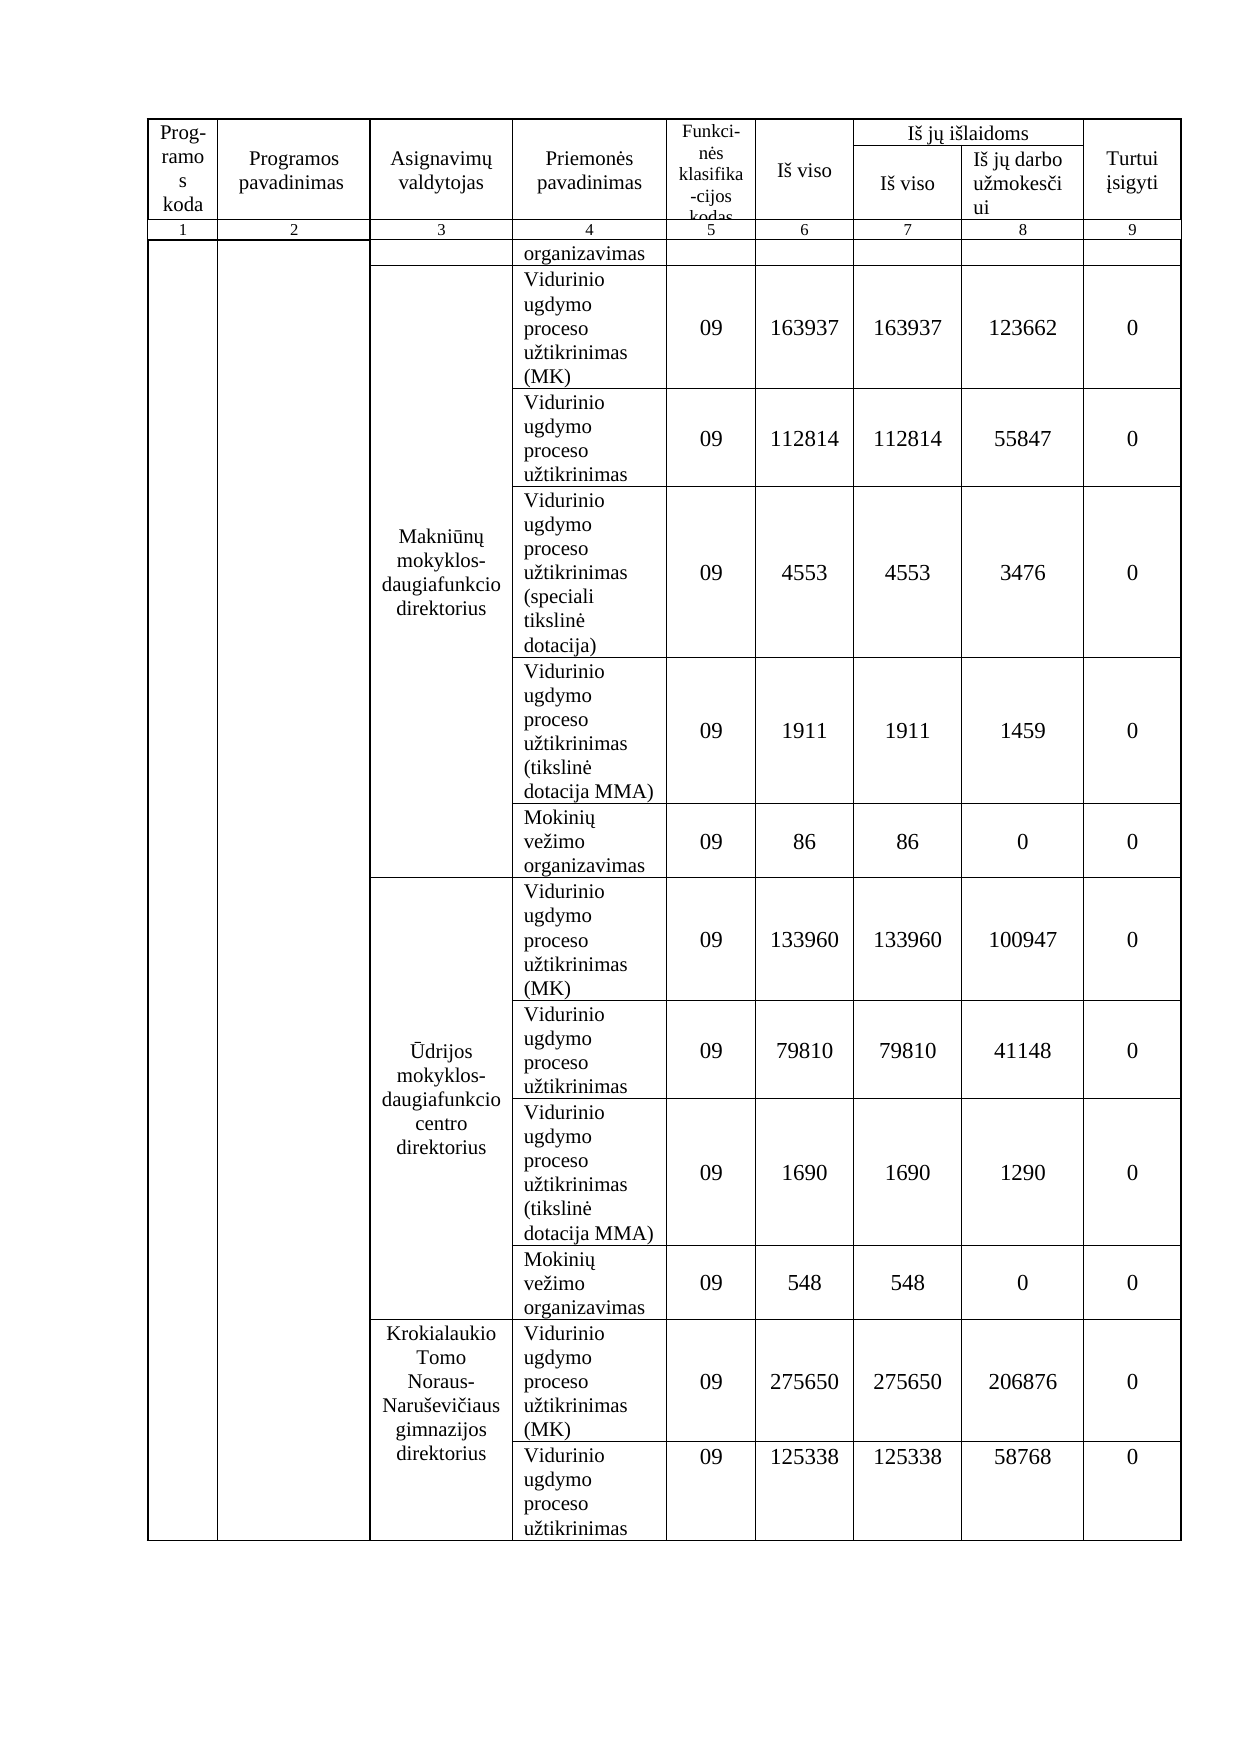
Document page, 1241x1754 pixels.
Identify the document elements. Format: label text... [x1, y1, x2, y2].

table_cell Vidurinio ugdymo proceso užtikrinimas (MK) [513, 1320, 666, 1441]
table_header Funkci-nės klasifika-cijos kodas [667, 120, 755, 219]
table_header Priemonės pavadinimas [513, 120, 666, 219]
table_cell 0 [962, 1246, 1083, 1319]
table_cell 09 [667, 1001, 755, 1098]
table_cell Makniūnų mokyklos-daugiafunkcio direktorius [371, 266, 512, 877]
table_cell 0 [962, 804, 1083, 877]
table_cell 1459 [962, 658, 1083, 803]
table_cell 09 [667, 1442, 755, 1539]
table_cell Krokialaukio Tomo Noraus-Naruševičiaus gimnazijos direktorius [371, 1320, 512, 1539]
table_cell [149, 241, 217, 1539]
table_cell 09 [667, 878, 755, 1000]
table_cell [962, 240, 1083, 265]
table_cell 0 [1084, 1001, 1180, 1098]
table_cell 4553 [756, 487, 853, 657]
table_cell Vidurinio ugdymo proceso užtikrinimas [513, 1442, 666, 1539]
table_cell 548 [854, 1246, 961, 1319]
table_cell 163937 [756, 266, 853, 388]
table_cell [218, 241, 369, 1539]
table_cell 6 [756, 220, 853, 239]
table_cell 206876 [962, 1320, 1083, 1441]
table_cell 123662 [962, 266, 1083, 388]
table_cell 548 [756, 1246, 853, 1319]
table_cell 79810 [854, 1001, 961, 1098]
table_cell 0 [1084, 804, 1180, 877]
table_cell 133960 [854, 878, 961, 1000]
table_cell 0 [1084, 487, 1180, 657]
table_cell 09 [667, 804, 755, 877]
table_cell 3476 [962, 487, 1083, 657]
table_cell [667, 240, 755, 265]
table_cell 4553 [854, 487, 961, 657]
table_cell [854, 240, 961, 265]
table_cell 125338 [854, 1442, 961, 1539]
table_cell 275650 [854, 1320, 961, 1441]
table_cell 79810 [756, 1001, 853, 1098]
table_cell organizavimas [513, 240, 666, 265]
table_cell 2 [218, 220, 369, 239]
table_cell Iš viso [854, 146, 961, 219]
table_header Iš viso [756, 120, 853, 219]
table_cell Vidurinio ugdymo proceso užtikrinimas [513, 389, 666, 486]
table_cell 9 [1084, 220, 1181, 239]
table_cell 09 [667, 389, 755, 486]
table_cell Mokinių vežimo organizavimas [513, 1246, 666, 1319]
table_cell 86 [756, 804, 853, 877]
table_cell 1911 [756, 658, 853, 803]
table_header Turtui įsigyti [1084, 120, 1180, 219]
table_cell 4 [513, 220, 666, 239]
table_cell 09 [667, 1320, 755, 1441]
table_cell 0 [1084, 878, 1180, 1000]
table_cell 125338 [756, 1442, 853, 1539]
table_cell 55847 [962, 389, 1083, 486]
table_cell 112814 [854, 389, 961, 486]
table_cell 86 [854, 804, 961, 877]
table_cell 09 [667, 487, 755, 657]
table_cell 09 [667, 658, 755, 803]
table_header Programos pavadinimas [218, 120, 369, 219]
table_cell Iš jų darbo užmokesčiui [962, 146, 1083, 219]
table_cell 0 [1084, 1320, 1180, 1441]
table_cell [756, 240, 853, 265]
table_cell Vidurinio ugdymo proceso užtikrinimas (MK) [513, 266, 666, 388]
table_cell 1 [148, 220, 217, 239]
table_cell [371, 240, 512, 265]
table_cell [1084, 240, 1180, 265]
table_cell 8 [962, 220, 1083, 239]
table_cell 41148 [962, 1001, 1083, 1098]
table_cell 163937 [854, 266, 961, 388]
table_cell Vidurinio ugdymo proceso užtikrinimas (tikslinė dotacija MMA) [513, 1099, 666, 1244]
table_cell 1690 [756, 1099, 853, 1244]
table_cell 09 [667, 266, 755, 388]
table_cell 0 [1084, 658, 1180, 803]
table_header Asignavimų valdytojas [371, 120, 512, 219]
table_cell Mokinių vežimo organizavimas [513, 804, 666, 877]
table_header Iš jų išlaidoms [854, 120, 1083, 145]
table_cell 112814 [756, 389, 853, 486]
table_cell 58768 [962, 1442, 1083, 1539]
table_cell 09 [667, 1246, 755, 1319]
table_cell 0 [1084, 389, 1180, 486]
table_cell 0 [1084, 1099, 1180, 1244]
table_cell 3 [371, 220, 512, 239]
table_cell 1911 [854, 658, 961, 803]
table_cell 0 [1084, 266, 1180, 388]
table_cell Vidurinio ugdymo proceso užtikrinimas [513, 1001, 666, 1098]
table_header Prog-ramos kodas [149, 120, 217, 219]
table_cell Ūdrijos mokyklos-daugiafunkcio centro direktorius [371, 878, 512, 1319]
table_cell 5 [667, 220, 755, 239]
table_cell 7 [854, 220, 961, 239]
table_cell 0 [1084, 1442, 1180, 1539]
table_cell 133960 [756, 878, 853, 1000]
table_cell Vidurinio ugdymo proceso užtikrinimas (speciali tikslinė dotacija) [513, 487, 666, 657]
table_cell 1290 [962, 1099, 1083, 1244]
table_cell 0 [1084, 1246, 1180, 1319]
table_cell 100947 [962, 878, 1083, 1000]
table_cell Vidurinio ugdymo proceso užtikrinimas (tikslinė dotacija MMA) [513, 658, 666, 803]
table_cell Vidurinio ugdymo proceso užtikrinimas (MK) [513, 878, 666, 1000]
table_cell 09 [667, 1099, 755, 1244]
table_cell 275650 [756, 1320, 853, 1441]
table_cell 1690 [854, 1099, 961, 1244]
